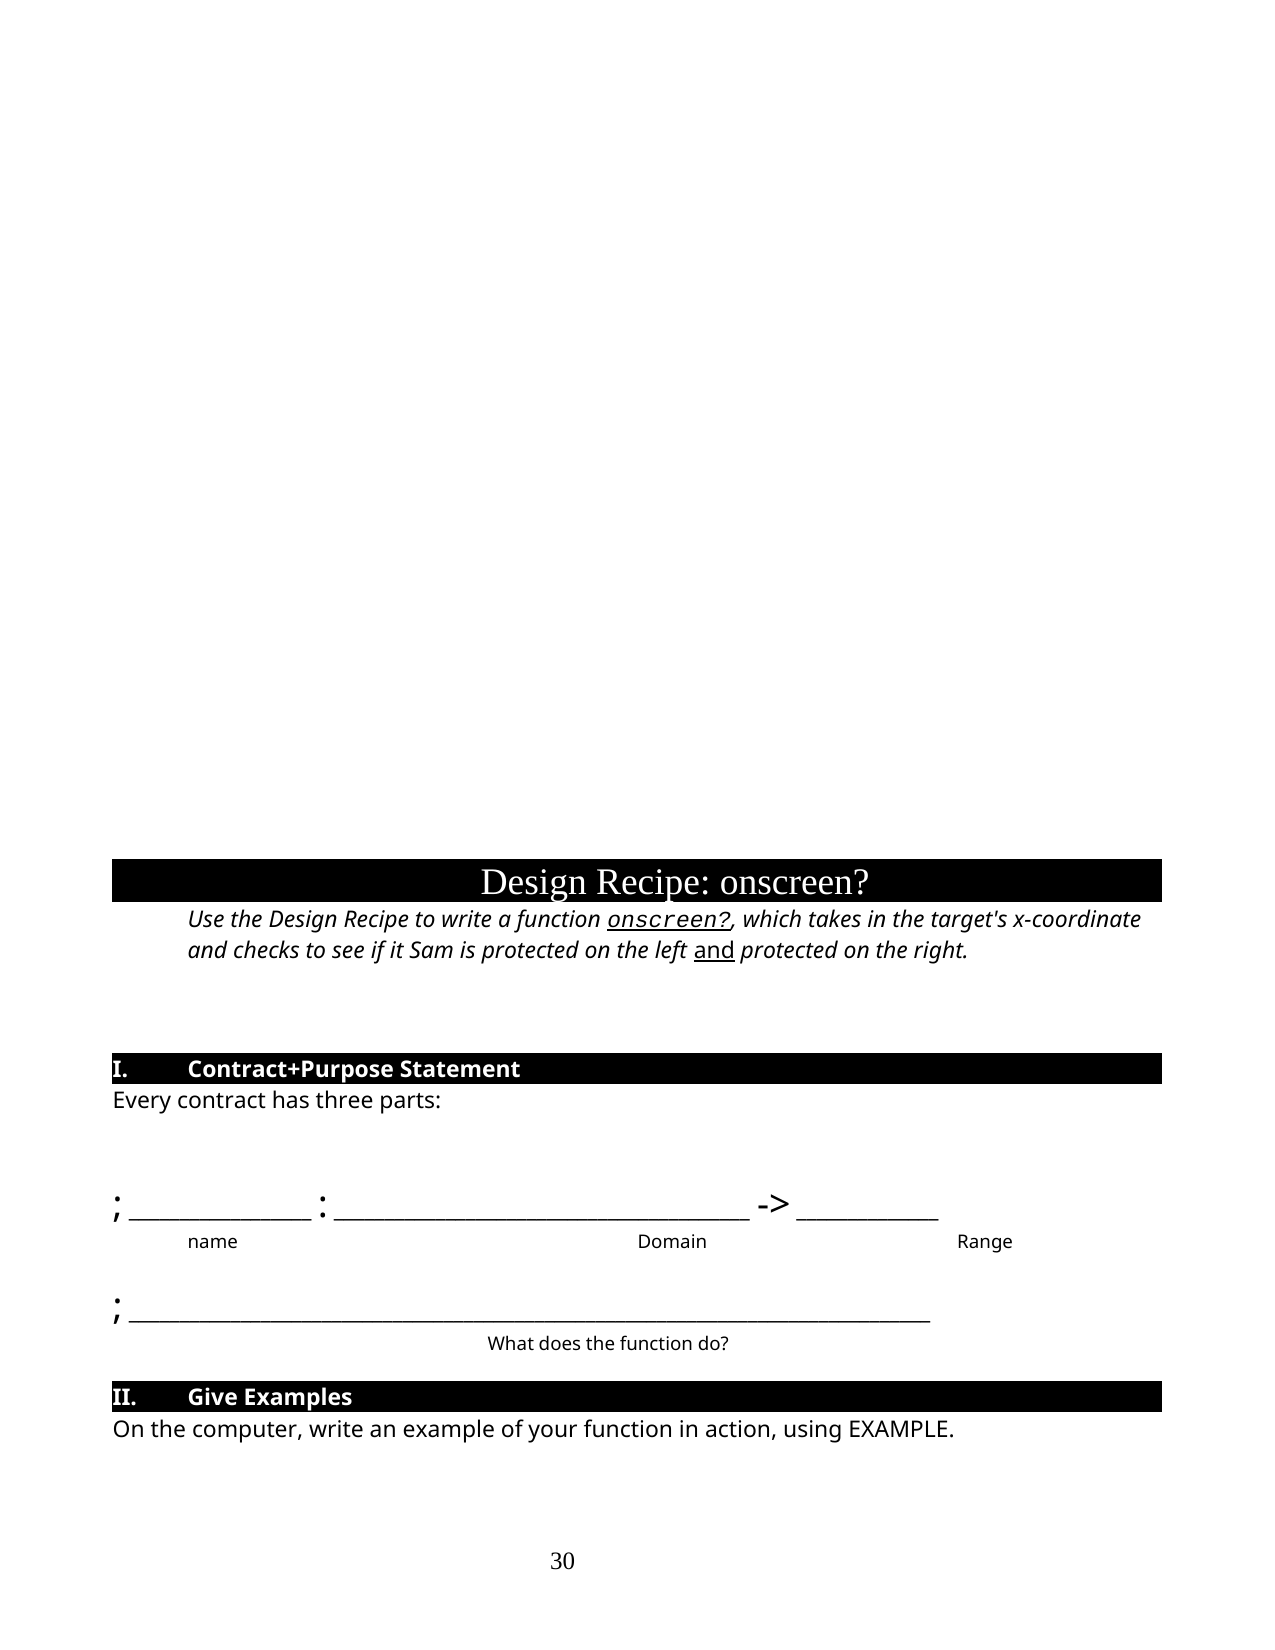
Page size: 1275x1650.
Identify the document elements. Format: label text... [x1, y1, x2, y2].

subtitle Contract+Purpose Statement [112, 1053, 1162, 1084]
text Every contract has three parts: [112, 1084, 1162, 1115]
subtitle Give Examples [112, 1381, 1162, 1412]
text name Domain Range [112, 1229, 1162, 1254]
text ; _______________________________________________________________________________ [112, 1280, 1162, 1331]
text ; __________________ : _________________________________________ -> ______________ [112, 1178, 1162, 1229]
text What does the function do? [112, 1331, 1162, 1356]
list Use the Design Recipe to write a function onscreen?, which takes in the target's x-coordinate and checks to see if it Sam is protected on the left and protected on the right. [150, 902, 1162, 965]
subtitle Design Recipe: onscreen? [112, 859, 1162, 902]
text On the computer, write an example of your function in action, using EXAMPLE. [112, 1412, 1162, 1444]
